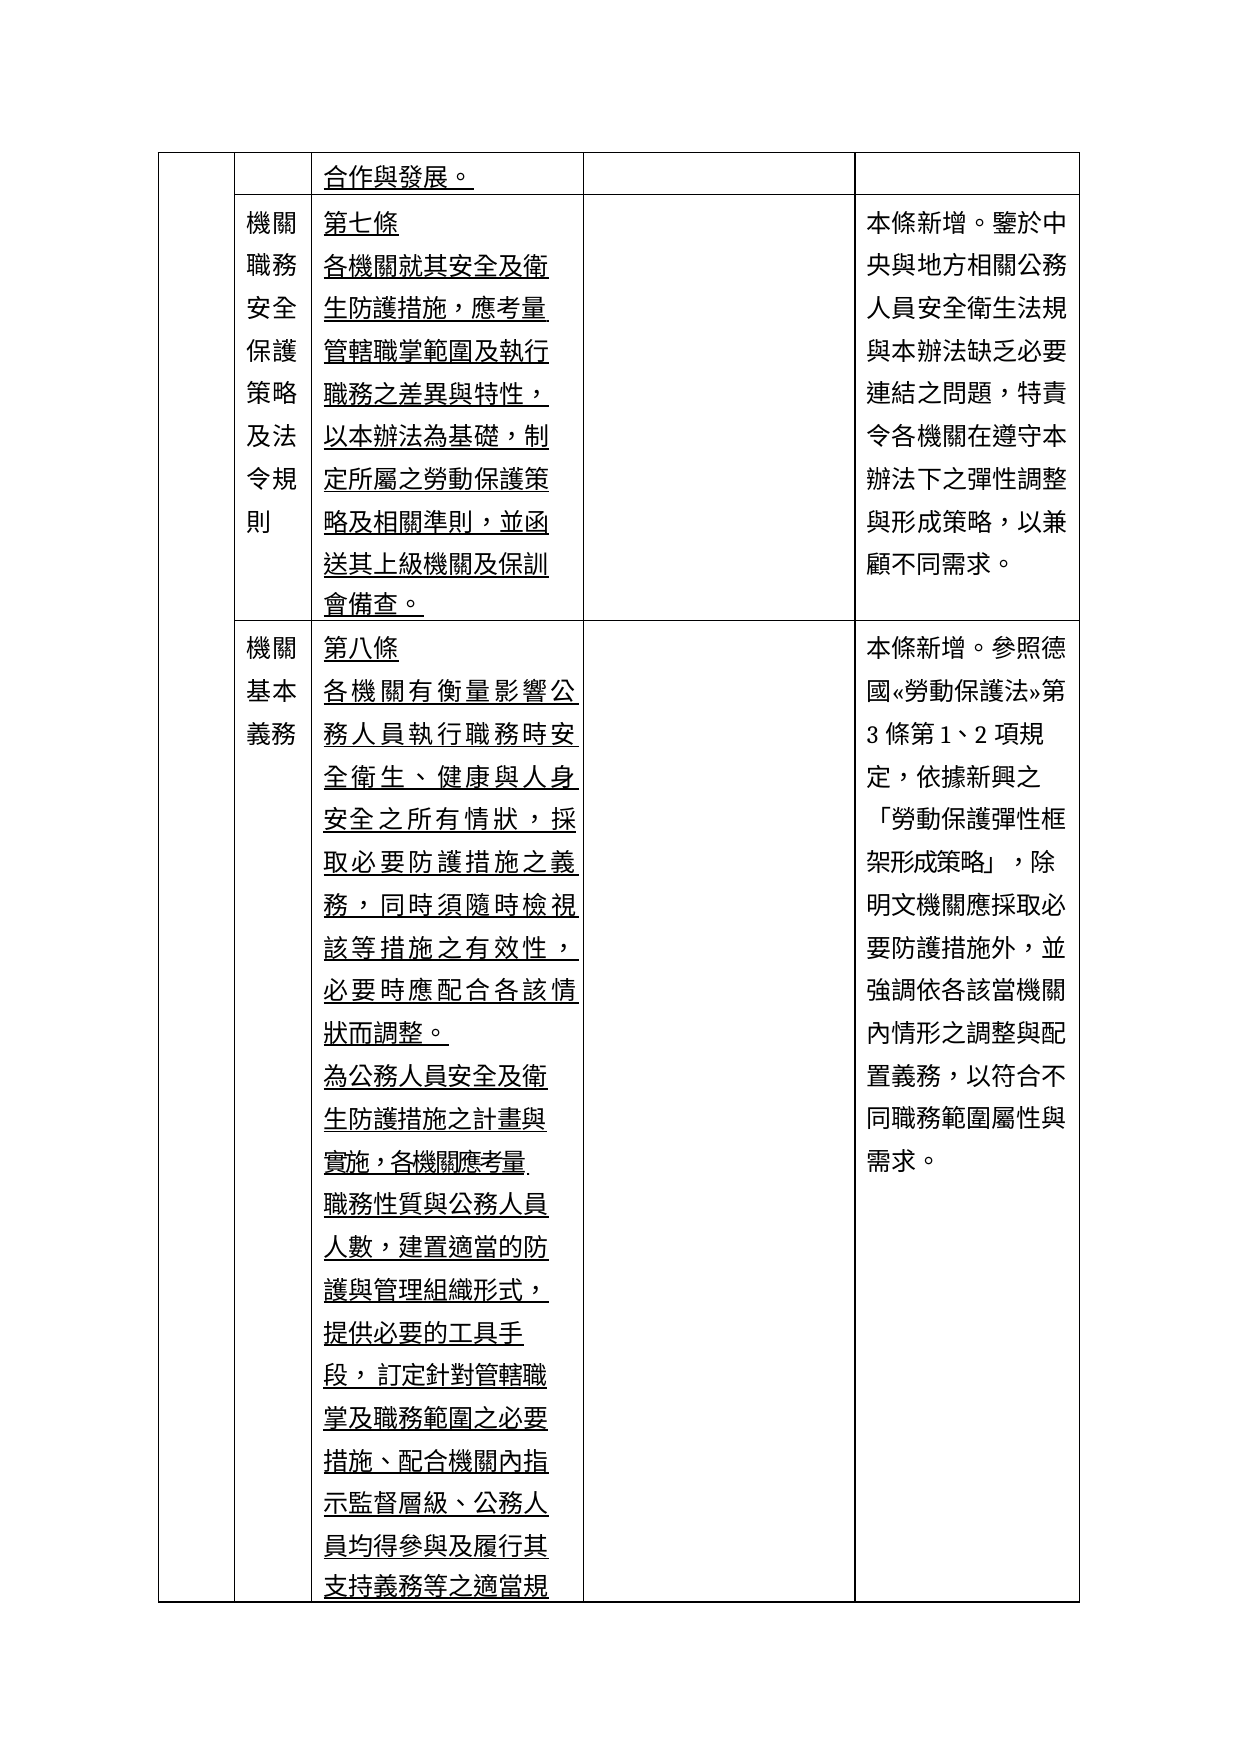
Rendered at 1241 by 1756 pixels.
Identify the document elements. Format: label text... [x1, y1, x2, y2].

table_header [856, 153, 1079, 194]
table_cell [584, 195, 854, 619]
table_cell 本條新增。參照德國«勞動保護法»第3 條第 1、2 項規定，依據新興之 「勞動保護彈性框架形成策略」，除明文機關應採取必要防護措施外，並強調依各該當機關內情形之調整與配置義務，以符合不同職務範圍屬性與需求。 [856, 621, 1079, 1601]
table_cell 本條新增。鑒於中央與地方相關公務人員安全衛生法規與本辦法缺乏必要連結之問題，特責令各機關在遵守本辦法下之彈性調整與形成策略，以兼顧不同需求。 [856, 195, 1079, 619]
table_header [159, 153, 234, 1601]
table_cell 第八條 各機關有衡量影響公務人員執行職務時安全衛生、健康與人身安全之所有情狀，採取必要防護措施之義務，同時須隨時檢視該等措施之有效性， 必要時應配合各該情狀而調整。 為公務人員安全及衛生防護措施之計畫與實施，各機關應考量職務性質與公務人員人數，建置適當的防護與管理組織形式，提供必要的工具手段， 訂定針對管轄職掌及職務範圍之必要措施、配合機關內指示監督層級、公務人員均得參與及履行其 支持義務等之適當規 [312, 621, 583, 1601]
table_header [235, 153, 311, 194]
table_header [584, 153, 854, 194]
table_cell 機關基本義務 [235, 621, 311, 1601]
table_header 合作與發展。 [312, 153, 583, 194]
table_cell [584, 621, 854, 1601]
table_cell 第七條 各機關就其安全及衛生防護措施，應考量管轄職掌範圍及執行職務之差異與特性，以本辦法為基礎，制定所屬之勞動保護策略及相關準則，並函送其上級機關及保訓 會備查。 [312, 195, 583, 619]
table_cell 機關職務安全保護策略及法令規則 [235, 195, 311, 619]
